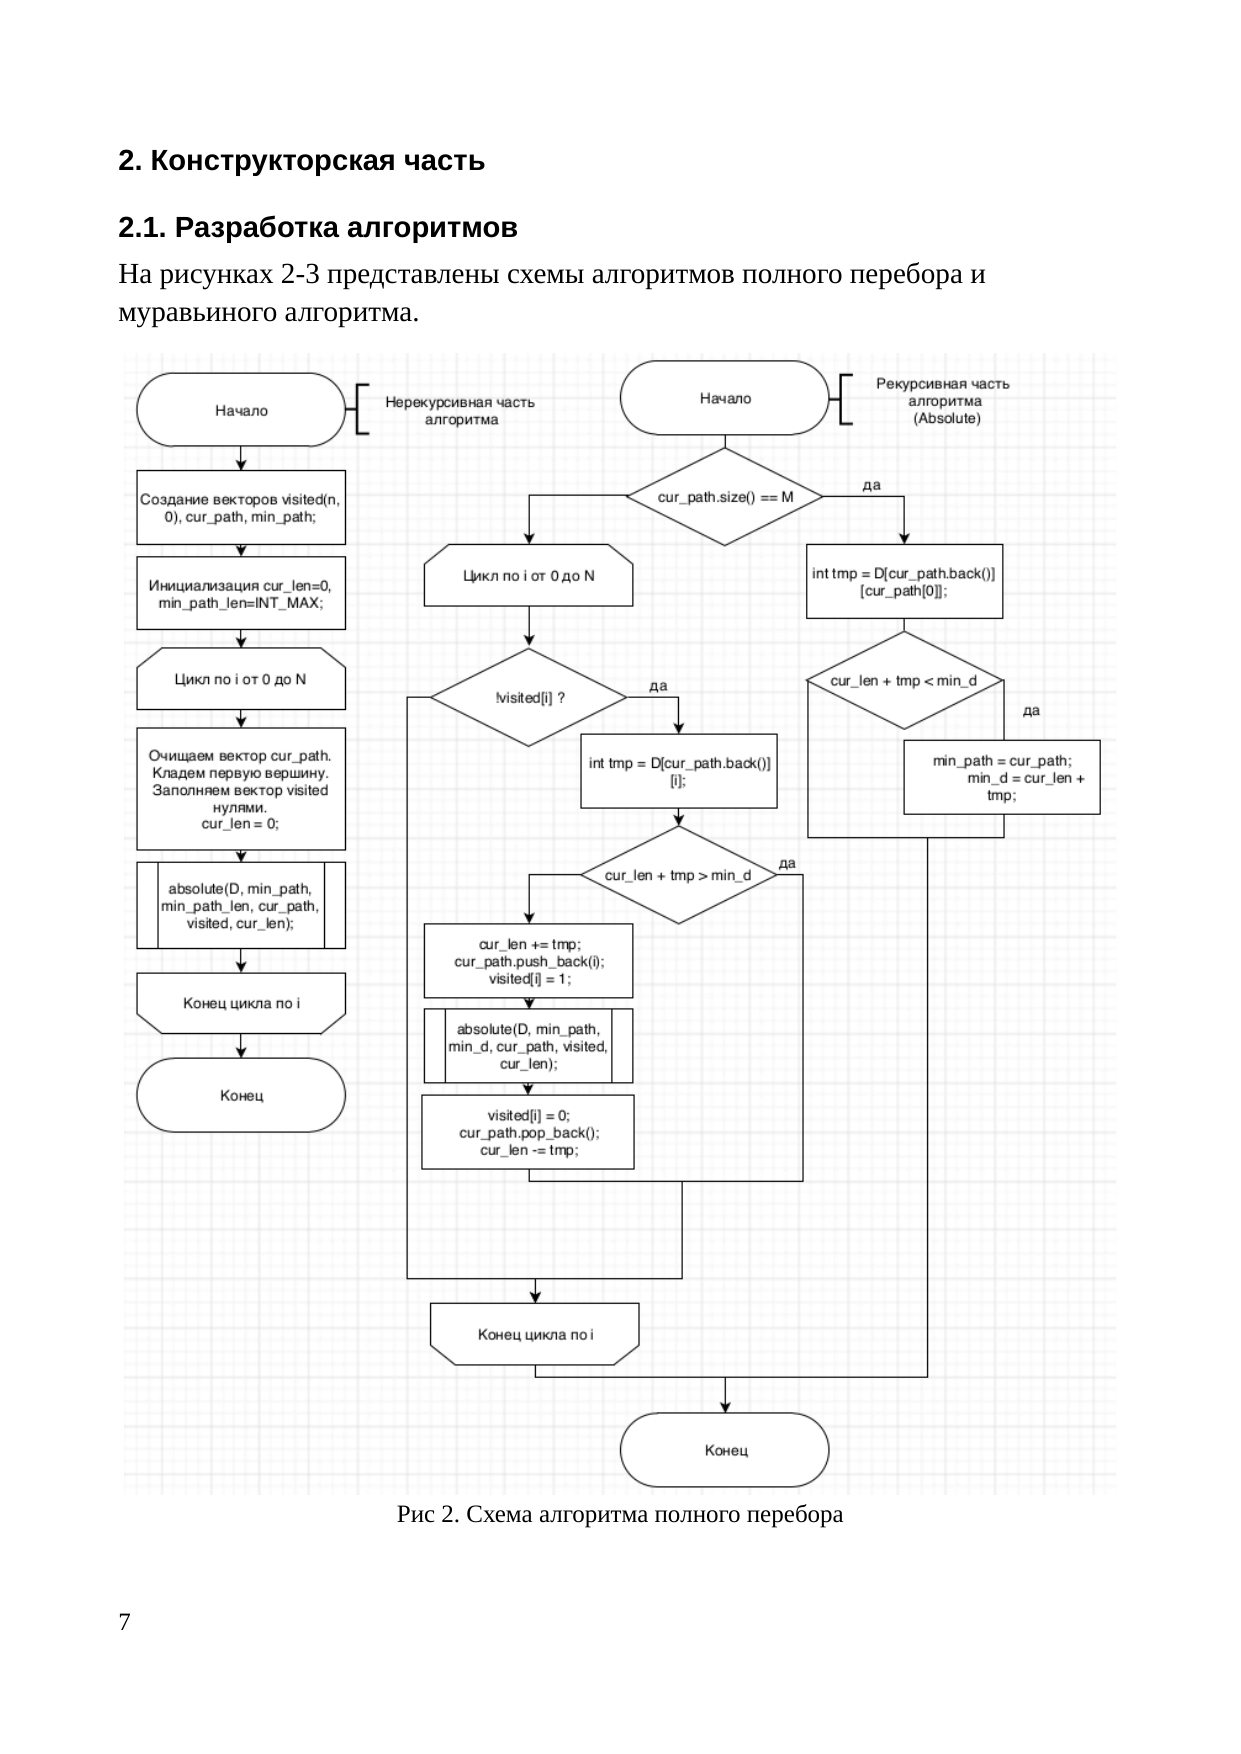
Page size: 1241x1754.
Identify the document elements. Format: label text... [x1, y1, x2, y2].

subtitle 2.1. Разработка алгоритмов [118, 210, 1122, 243]
subtitle 2. Конструкторская часть [118, 143, 1122, 177]
table_header Рис 2. Схема алгоритма полного перебора [118, 348, 1122, 1548]
text На рисунках 2-3 представлены схемы алгоритмов полного перебора и муравьиного алгоритма. [118, 256, 1122, 328]
picture [123, 353, 1117, 1495]
